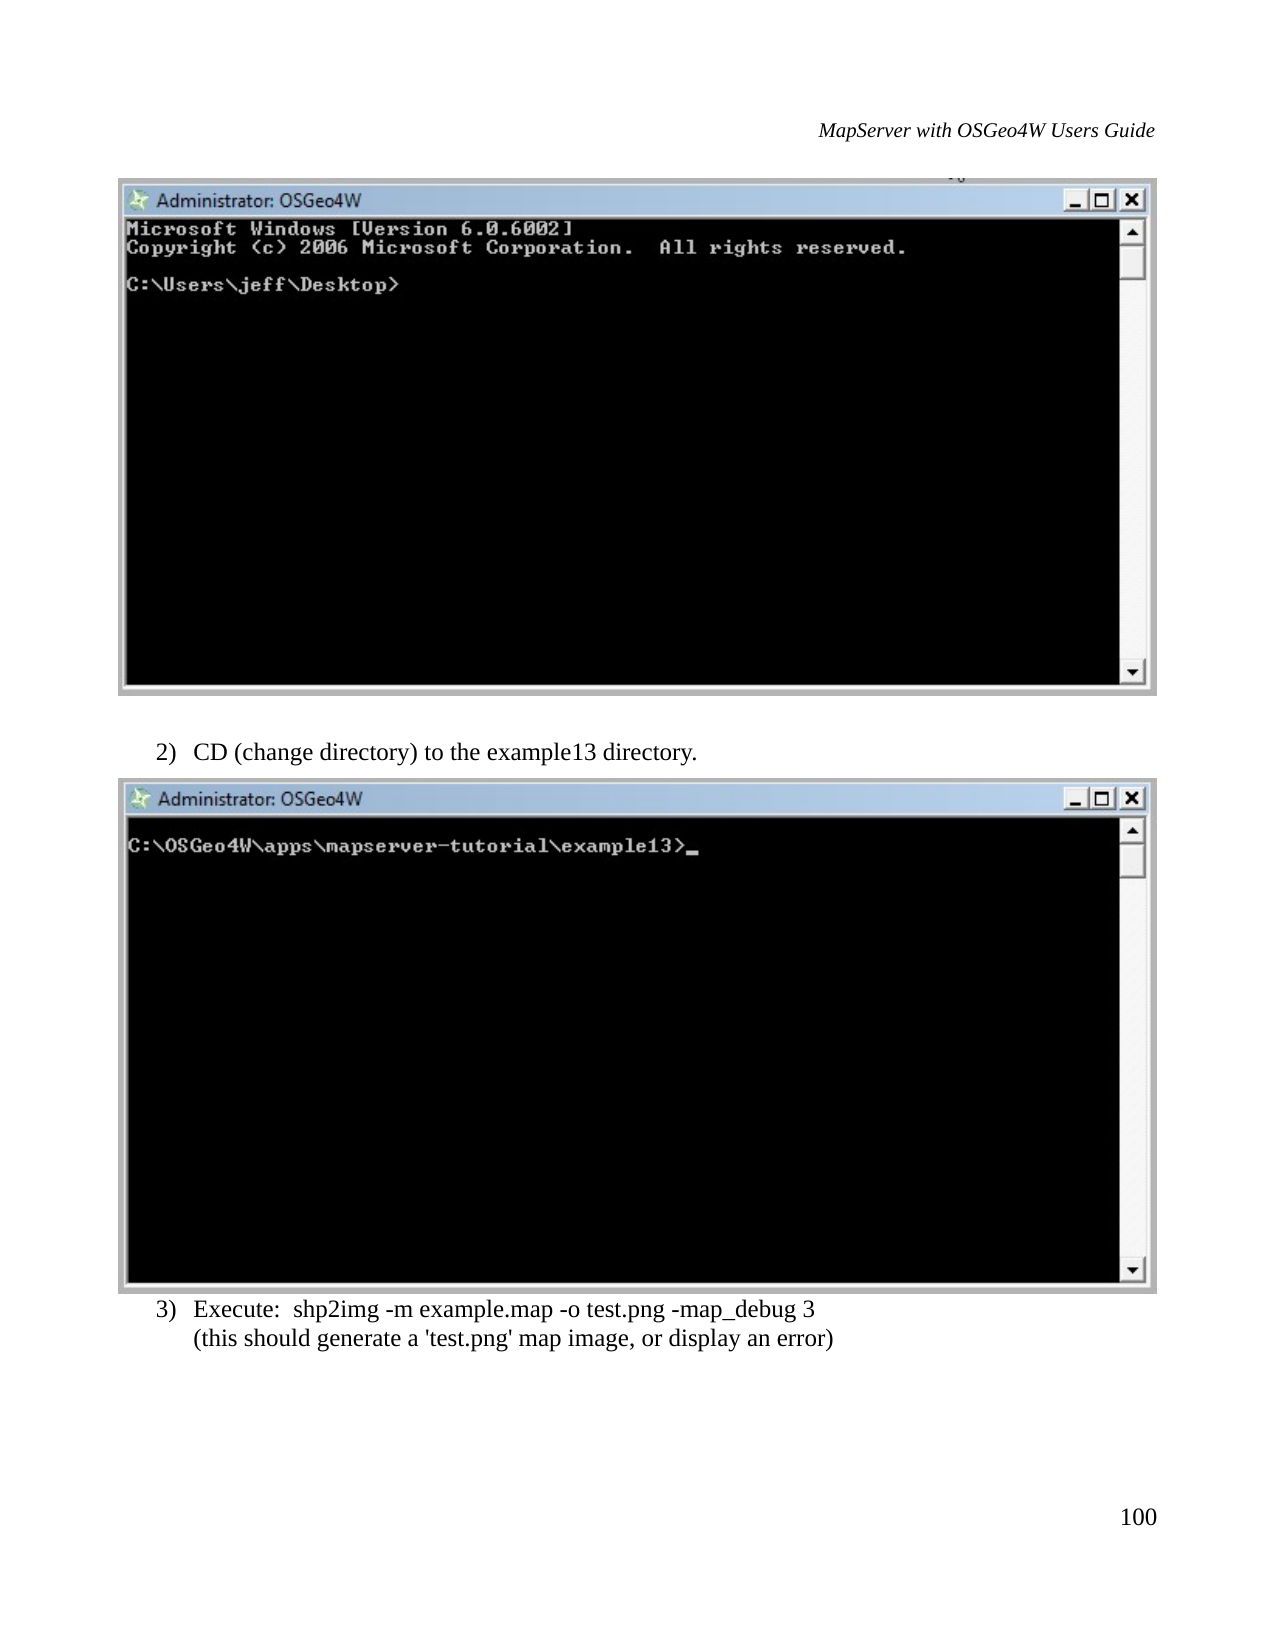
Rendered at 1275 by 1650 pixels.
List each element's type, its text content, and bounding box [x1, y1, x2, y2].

list Execute: shp2img -m example.map -o test.png -map_debug 3 (this should generate a 'test.png' map image, or display an error) [156, 1294, 1157, 1351]
list CD (change directory) to the example13 directory. [156, 737, 1157, 766]
picture [118, 178, 1157, 696]
picture [118, 778, 1157, 1294]
